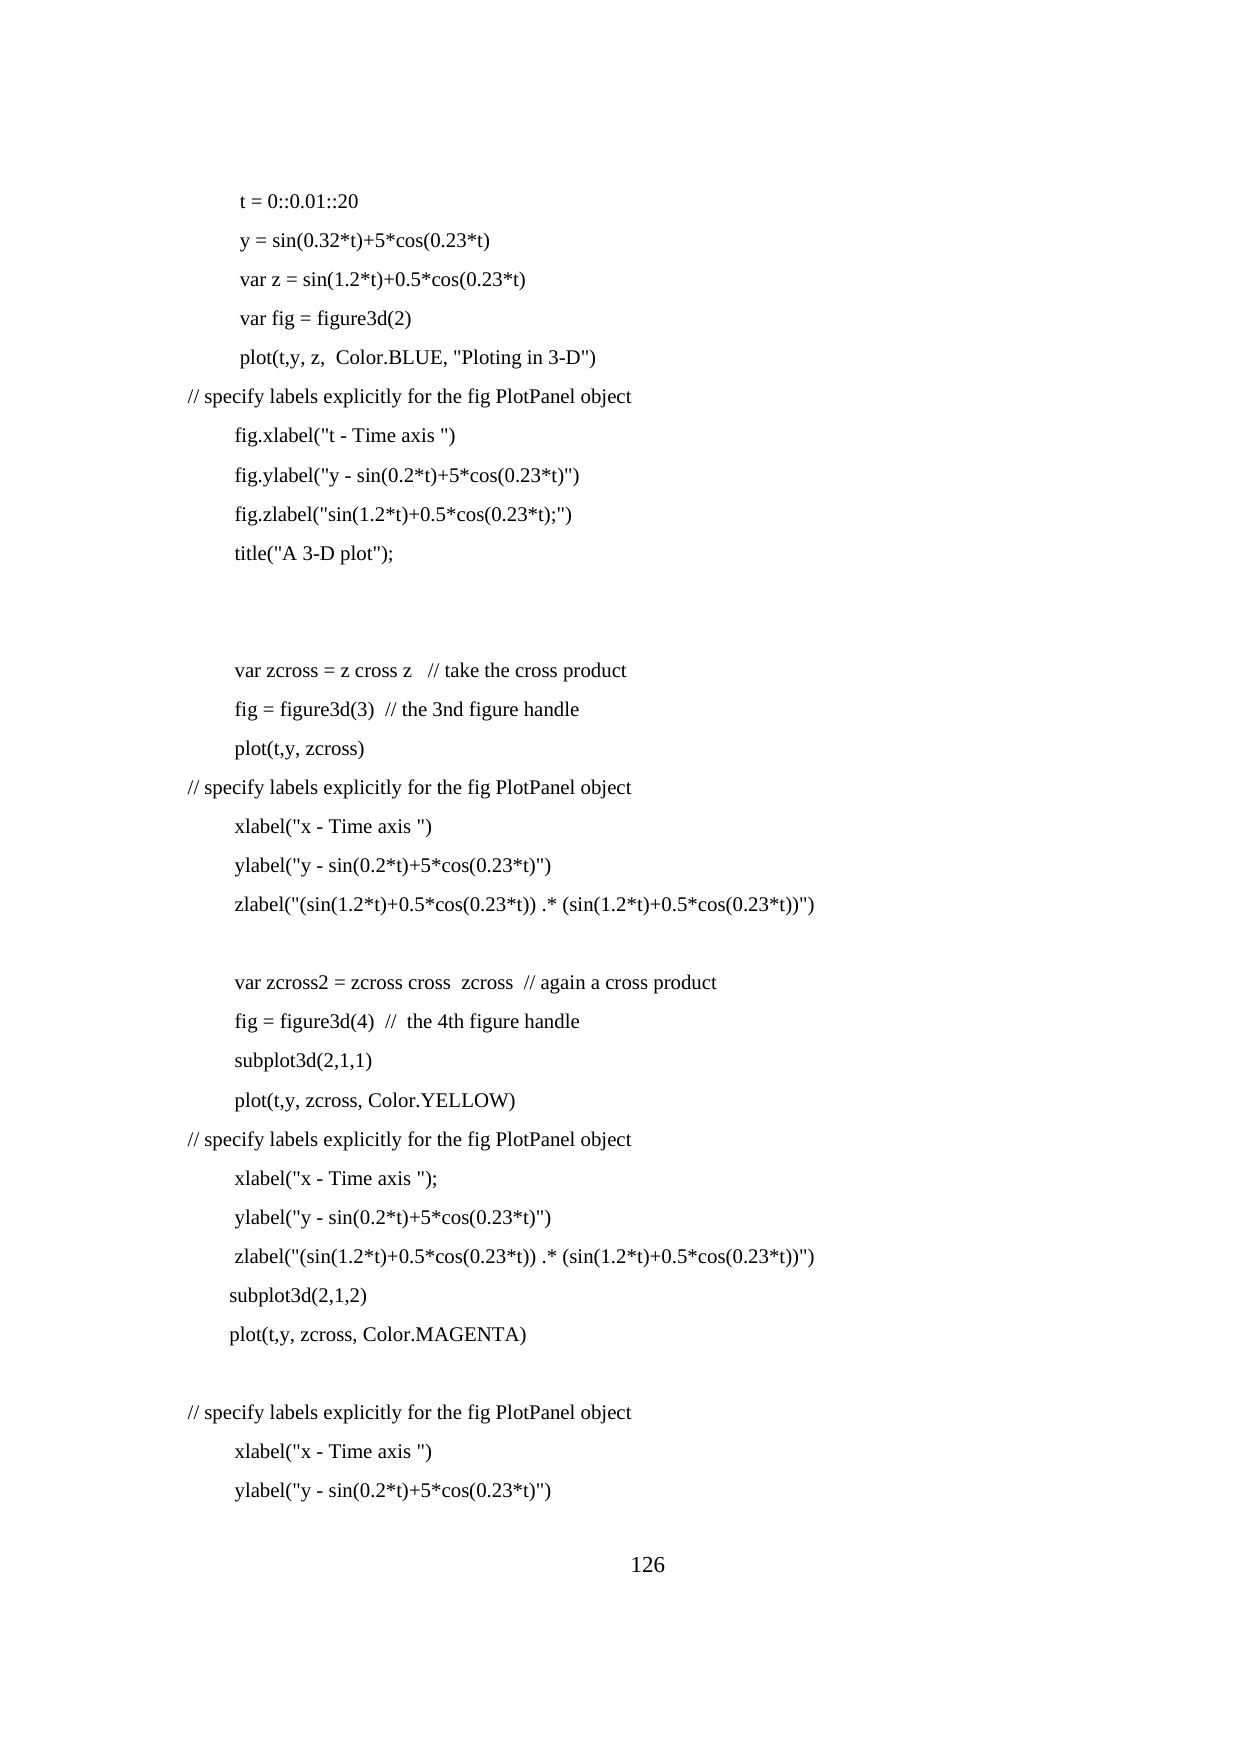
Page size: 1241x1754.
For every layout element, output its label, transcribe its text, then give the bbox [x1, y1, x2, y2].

text xlabel("x - Time axis "); [187, 1166, 1108, 1190]
text fig.xlabel("t - Time axis ") [187, 423, 1108, 447]
text y = sin(0.32*t)+5*cos(0.23*t) [187, 228, 1108, 252]
text title("A 3-D plot"); [187, 541, 1108, 565]
text fig.ylabel("y - sin(0.2*t)+5*cos(0.23*t)") [187, 462, 1108, 487]
text var fig = figure3d(2) [187, 306, 1108, 330]
text zlabel("(sin(1.2*t)+0.5*cos(0.23*t)) .* (sin(1.2*t)+0.5*cos(0.23*t))") [187, 892, 1108, 916]
text xlabel("x - Time axis ") [187, 1439, 1108, 1463]
text subplot3d(2,1,2) [187, 1283, 1108, 1307]
text // specify labels explicitly for the fig PlotPanel object [187, 775, 1108, 799]
text var z = sin(1.2*t)+0.5*cos(0.23*t) [187, 267, 1108, 291]
text ylabel("y - sin(0.2*t)+5*cos(0.23*t)") [187, 853, 1108, 877]
text fig = figure3d(3) // the 3nd figure handle [187, 697, 1108, 721]
text // specify labels explicitly for the fig PlotPanel object [187, 1127, 1108, 1151]
text t = 0::0.01::20 [187, 189, 1108, 213]
text var zcross = z cross z // take the cross product [187, 658, 1108, 682]
text var zcross2 = zcross cross zcross // again a cross product [187, 970, 1108, 994]
text plot(t,y, z, Color.BLUE, "Ploting in 3-D") [187, 345, 1108, 369]
text xlabel("x - Time axis ") [187, 814, 1108, 838]
text ylabel("y - sin(0.2*t)+5*cos(0.23*t)") [187, 1205, 1108, 1229]
text zlabel("(sin(1.2*t)+0.5*cos(0.23*t)) .* (sin(1.2*t)+0.5*cos(0.23*t))") [187, 1244, 1108, 1268]
text plot(t,y, zcross, Color.YELLOW) [187, 1087, 1108, 1112]
text subplot3d(2,1,1) [187, 1048, 1108, 1072]
text // specify labels explicitly for the fig PlotPanel object [187, 384, 1108, 408]
text ylabel("y - sin(0.2*t)+5*cos(0.23*t)") [187, 1478, 1108, 1502]
text fig.zlabel("sin(1.2*t)+0.5*cos(0.23*t);") [187, 502, 1108, 526]
text plot(t,y, zcross, Color.MAGENTA) [187, 1322, 1108, 1346]
text // specify labels explicitly for the fig PlotPanel object [187, 1400, 1108, 1424]
text plot(t,y, zcross) [187, 736, 1108, 760]
text fig = figure3d(4) // the 4th figure handle [187, 1009, 1108, 1033]
